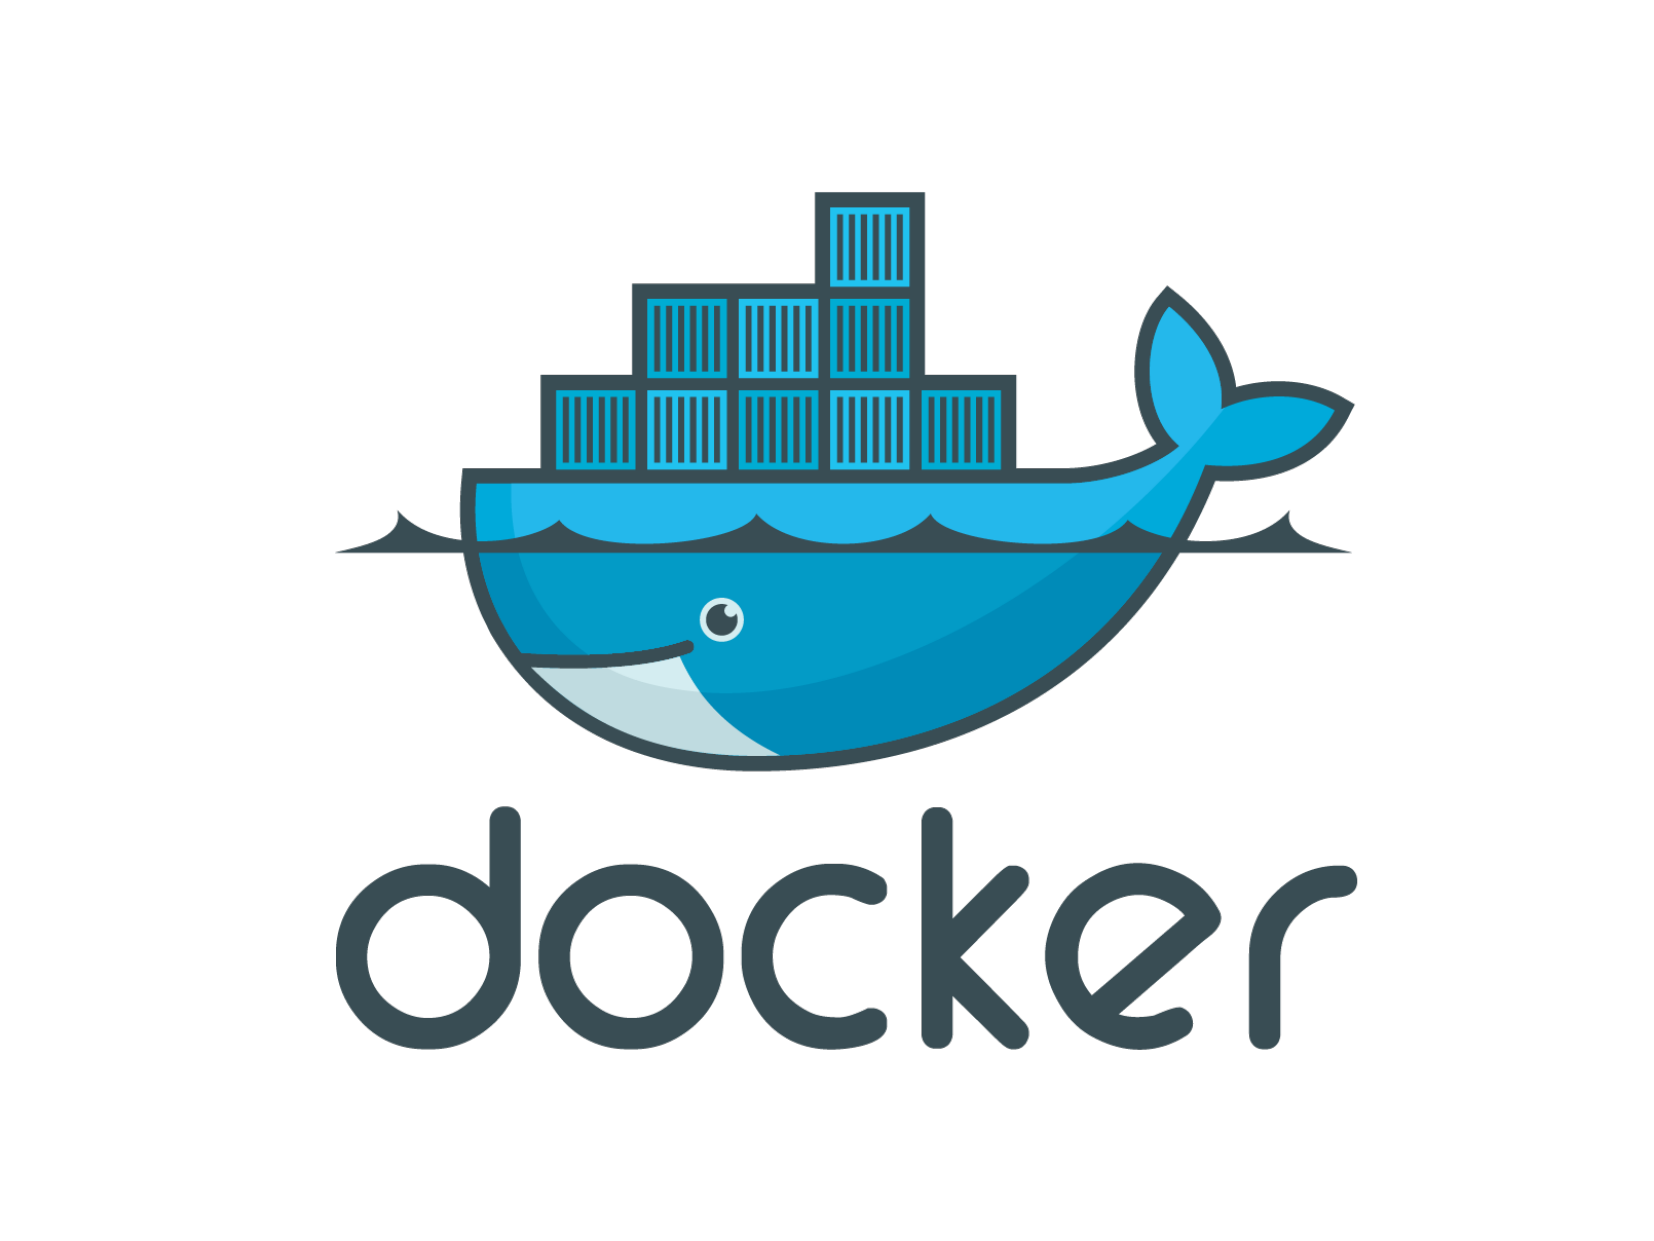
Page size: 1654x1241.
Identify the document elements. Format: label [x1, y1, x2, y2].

picture [147, 4, 1538, 1241]
